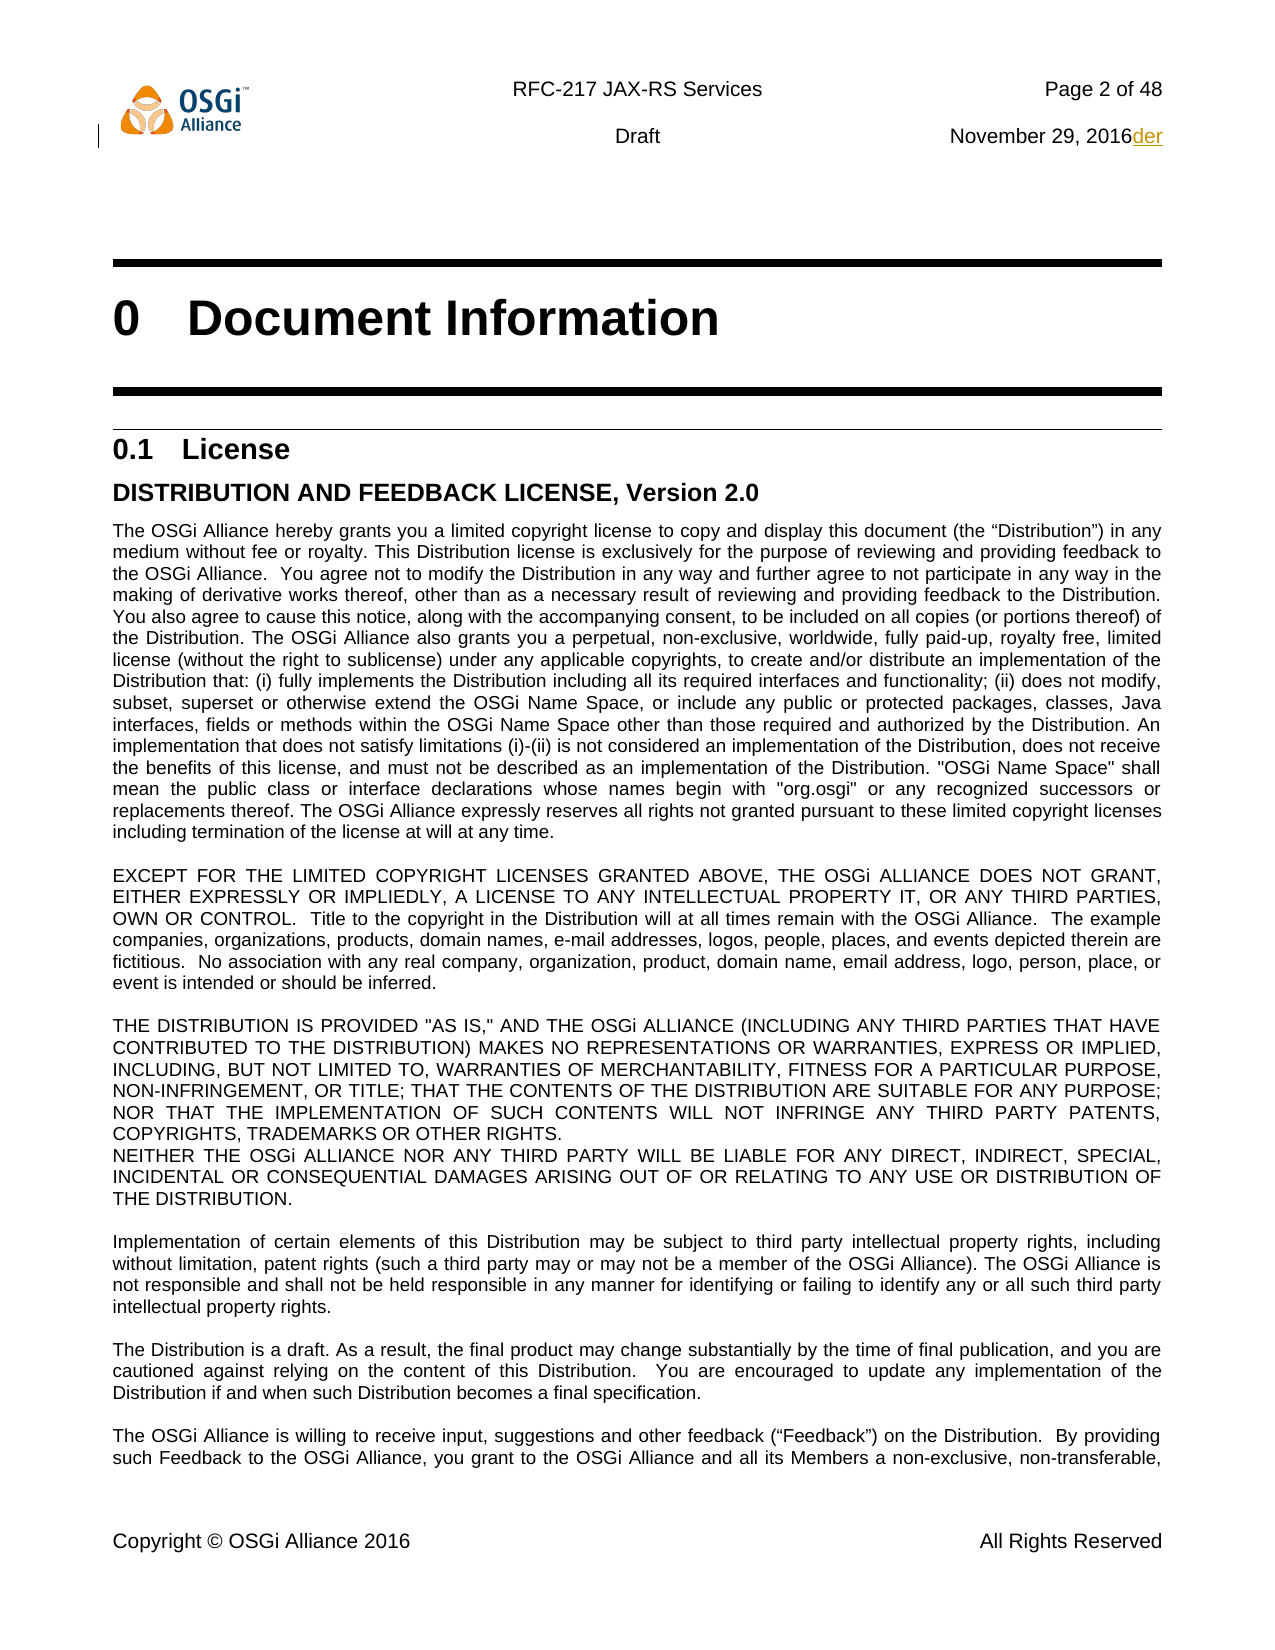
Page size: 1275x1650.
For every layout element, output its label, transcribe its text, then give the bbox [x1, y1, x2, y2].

text DISTRIBUTION AND FEEDBACK LICENSE, Version 2.0 [112, 478, 1162, 507]
picture [113, 78, 257, 142]
subtitle Document Information [112, 260, 1162, 396]
subtitle License [112, 430, 1162, 466]
text The OSGi Alliance hereby grants you a limited copyright license to copy and display this document (the “Distribution”) in any medium without fee or royalty. This Distribution license is exclusively for the purpose of reviewing and providing feedback to the OSGi Alliance. You agree not to modify the Distribution in any way and further agree to not participate in any way in the making of derivative works thereof, other than as a necessary result of reviewing and providing feedback to the Distribution. You also agree to cause this notice, along with the accompanying consent, to be included on all copies (or portions thereof) of the Distribution. The OSGi Alliance also grants you a perpetual, non-exclusive, worldwide, fully paid-up, royalty free, limited license (without the right to sublicense) under any applicable copyrights, to create and/or distribute an implementation of the Distribution that: (i) fully implements the Distribution including all its required interfaces and functionality; (ii) does not modify, subset, superset or otherwise extend the OSGi Name Space, or include any public or protected packages, classes, Java interfaces, fields or methods within the OSGi Name Space other than those required and authorized by the Distribution. An implementation that does not satisfy limitations (i)-(ii) is not considered an implementation of the Distribution, does not receive the benefits of this license, and must not be described as an implementation of the Distribution. "OSGi Name Space" shall mean the public class or interface declarations whose names begin with "org.osgi" or any recognized successors or replacements thereof. The OSGi Alliance expressly reserves all rights not granted pursuant to these limited copyright licenses including termination of the license at will at any time. [112, 519, 1162, 843]
text NEITHER THE OSGi ALLIANCE NOR ANY THIRD PARTY WILL BE LIABLE FOR ANY DIRECT, INDIRECT, SPECIAL, INCIDENTAL OR CONSEQUENTIAL DAMAGES ARISING OUT OF OR RELATING TO ANY USE OR DISTRIBUTION OF THE DISTRIBUTION. [112, 1145, 1162, 1209]
text Implementation of certain elements of this Distribution may be subject to third party intellectual property rights, including without limitation, patent rights (such a third party may or may not be a member of the OSGi Alliance). The OSGi Alliance is not responsible and shall not be held responsible in any manner for identifying or failing to identify any or all such third party intellectual property rights. [112, 1231, 1162, 1317]
text EXCEPT FOR THE LIMITED COPYRIGHT LICENSES GRANTED ABOVE, THE OSGi ALLIANCE DOES NOT GRANT, EITHER EXPRESSLY OR IMPLIEDLY, A LICENSE TO ANY INTELLECTUAL PROPERTY IT, OR ANY THIRD PARTIES, OWN OR CONTROL. Title to the copyright in the Distribution will at all times remain with the OSGi Alliance. The example companies, organizations, products, domain names, e-mail addresses, logos, people, places, and events depicted therein are fictitious. No association with any real company, organization, product, domain name, email address, logo, person, place, or event is intended or should be inferred. [112, 864, 1162, 994]
text The Distribution is a draft. As a result, the final product may change substantially by the time of final publication, and you are cautioned against relying on the content of this Distribution. You are encouraged to update any implementation of the Distribution if and when such Distribution becomes a final specification. [112, 1339, 1162, 1403]
text THE DISTRIBUTION IS PROVIDED "AS IS," AND THE OSGi ALLIANCE (INCLUDING ANY THIRD PARTIES THAT HAVE CONTRIBUTED TO THE DISTRIBUTION) MAKES NO REPRESENTATIONS OR WARRANTIES, EXPRESS OR IMPLIED, INCLUDING, BUT NOT LIMITED TO, WARRANTIES OF MERCHANTABILITY, FITNESS FOR A PARTICULAR PURPOSE, NON-INFRINGEMENT, OR TITLE; THAT THE CONTENTS OF THE DISTRIBUTION ARE SUITABLE FOR ANY PURPOSE; NOR THAT THE IMPLEMENTATION OF SUCH CONTENTS WILL NOT INFRINGE ANY THIRD PARTY PATENTS, COPYRIGHTS, TRADEMARKS OR OTHER RIGHTS. [112, 1015, 1162, 1145]
text The OSGi Alliance is willing to receive input, suggestions and other feedback (“Feedback”) on the Distribution. By providing such Feedback to the OSGi Alliance, you grant to the OSGi Alliance and all its Members a non-exclusive, non-transferable, [112, 1425, 1162, 1468]
